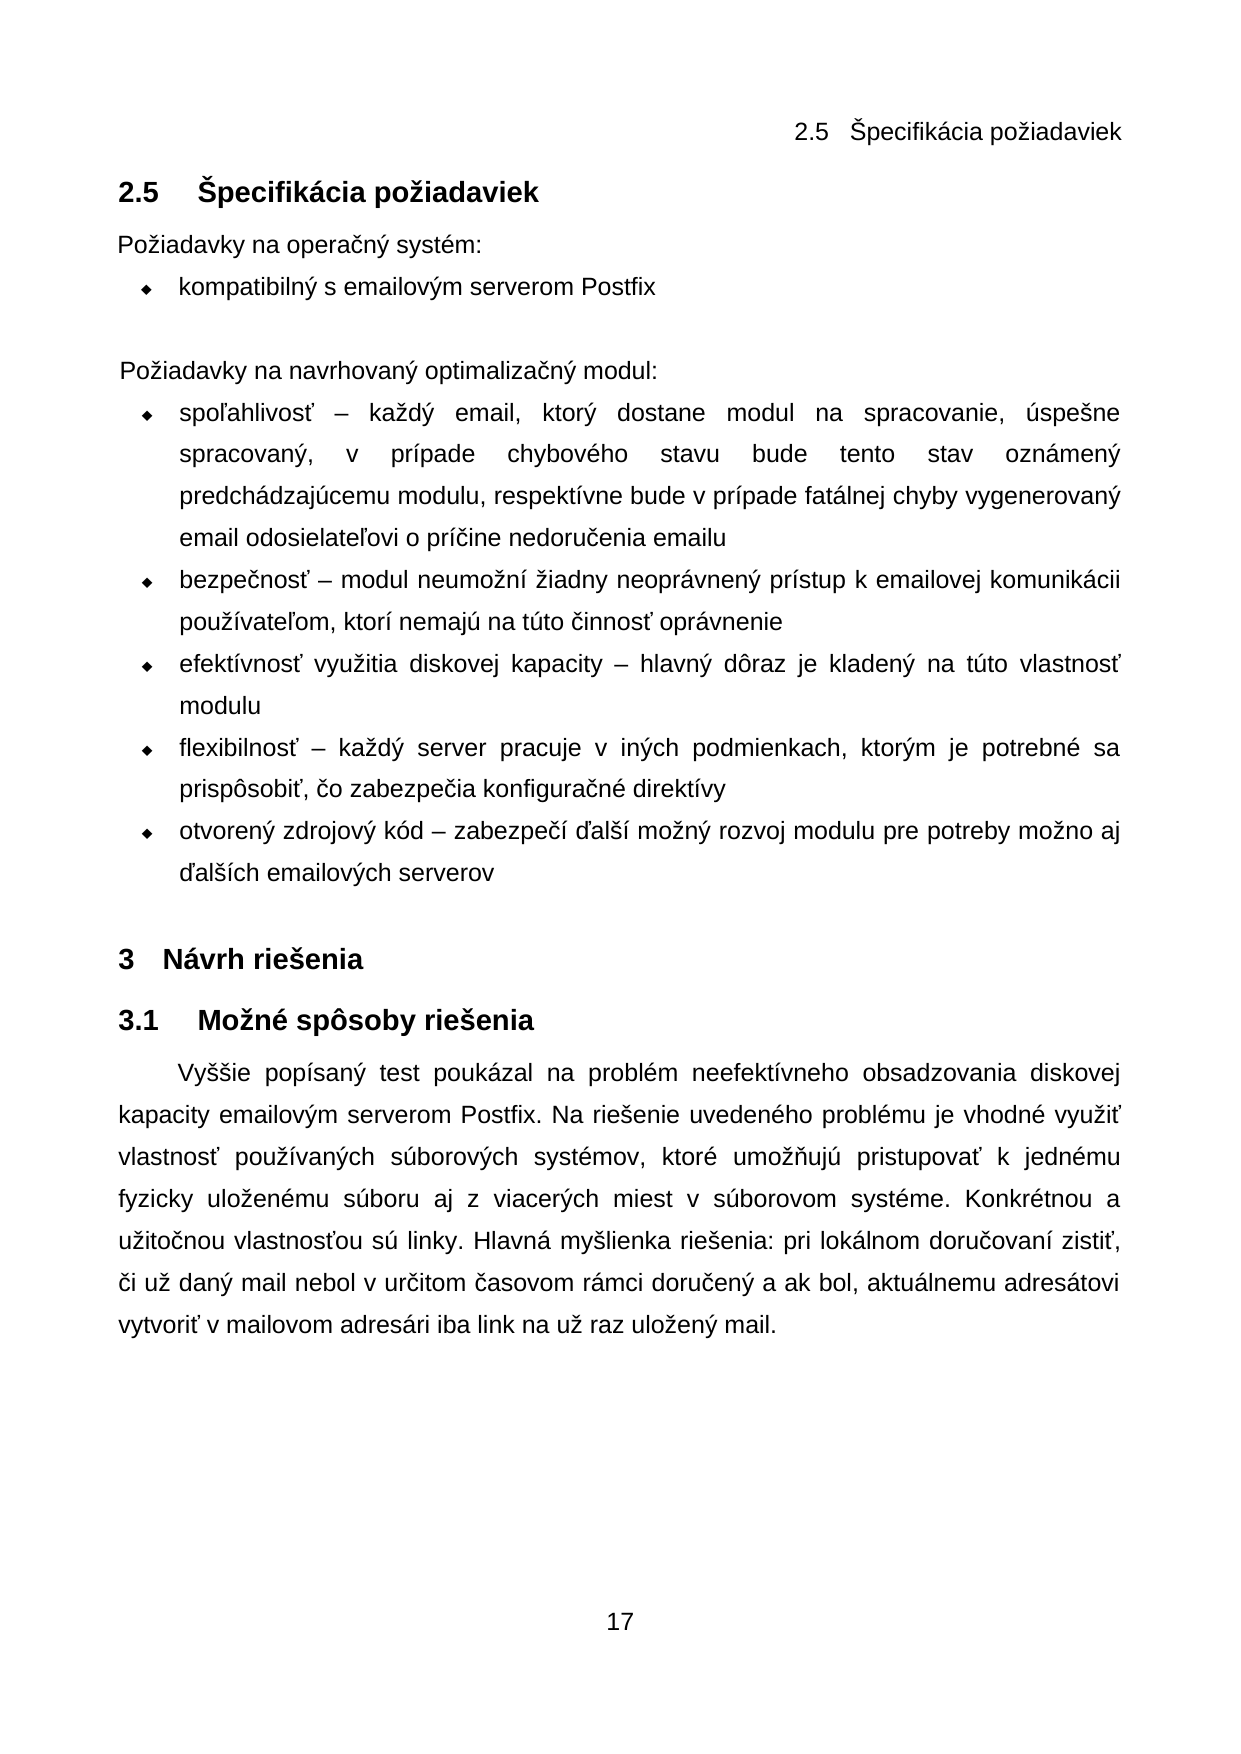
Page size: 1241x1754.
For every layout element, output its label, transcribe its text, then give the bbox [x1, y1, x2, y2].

list bezpečnosť – modul neumožní žiadny neoprávnený prístup k emailovej komunikácii používateľom, ktorí nemajú na túto činnosť oprávnenie [142, 566, 1122, 636]
subtitle Možné spôsoby riešenia [118, 1004, 1122, 1037]
text Vyššie popísaný test poukázal na problém neefektívneho obsadzovania diskovej kapacity emailovým serverom Postfix. Na riešenie uvedeného problému je vhodné využiť vlastnosť používaných súborových systémov, ktoré umožňujú pristupovať k jednému fyzicky uloženému súboru aj z viacerých miest v súborovom systéme. Konkrétnou a užitočnou vlastnosťou sú linky. Hlavná myšlienka riešenia: pri lokálnom doručovaní zistiť, či už daný mail nebol v určitom časovom rámci doručený a ak bol, aktuálnemu adresátovi vytvoriť v mailovom adresári iba link na už raz uložený mail. [118, 1059, 1122, 1338]
list efektívnosť využitia diskovej kapacity – hlavný dôraz je kladený na túto vlastnosť modulu [142, 649, 1122, 719]
title Návrh riešenia [118, 943, 1122, 975]
list otvorený zdrojový kód – zabezpečí ďalší možný rozvoj modulu pre potreby možno aj ďalších emailových serverov [142, 817, 1122, 887]
text Požiadavky na operačný systém: [44, 231, 1122, 259]
list spoľahlivosť – každý email, ktorý dostane modul na spracovanie, úspešne spracovaný, v prípade chybového stavu bude tento stav oznámený predchádzajúcemu modulu, respektívne bude v prípade fatálnej chyby vygenerovaný email odosielateľovi o príčine nedoručenia emailu [142, 398, 1122, 552]
list kompatibilný s emailovým serverom Postfix [82, 273, 1122, 301]
subtitle Špecifikácia požiadaviek [118, 176, 1122, 208]
list flexibilnosť – každý server pracuje v iných podmienkach, ktorým je potrebné sa prispôsobiť, čo zabezpečia konfiguračné direktívy [142, 733, 1122, 803]
list Požiadavky na navrhovaný optimalizačný modul: [82, 356, 1122, 384]
